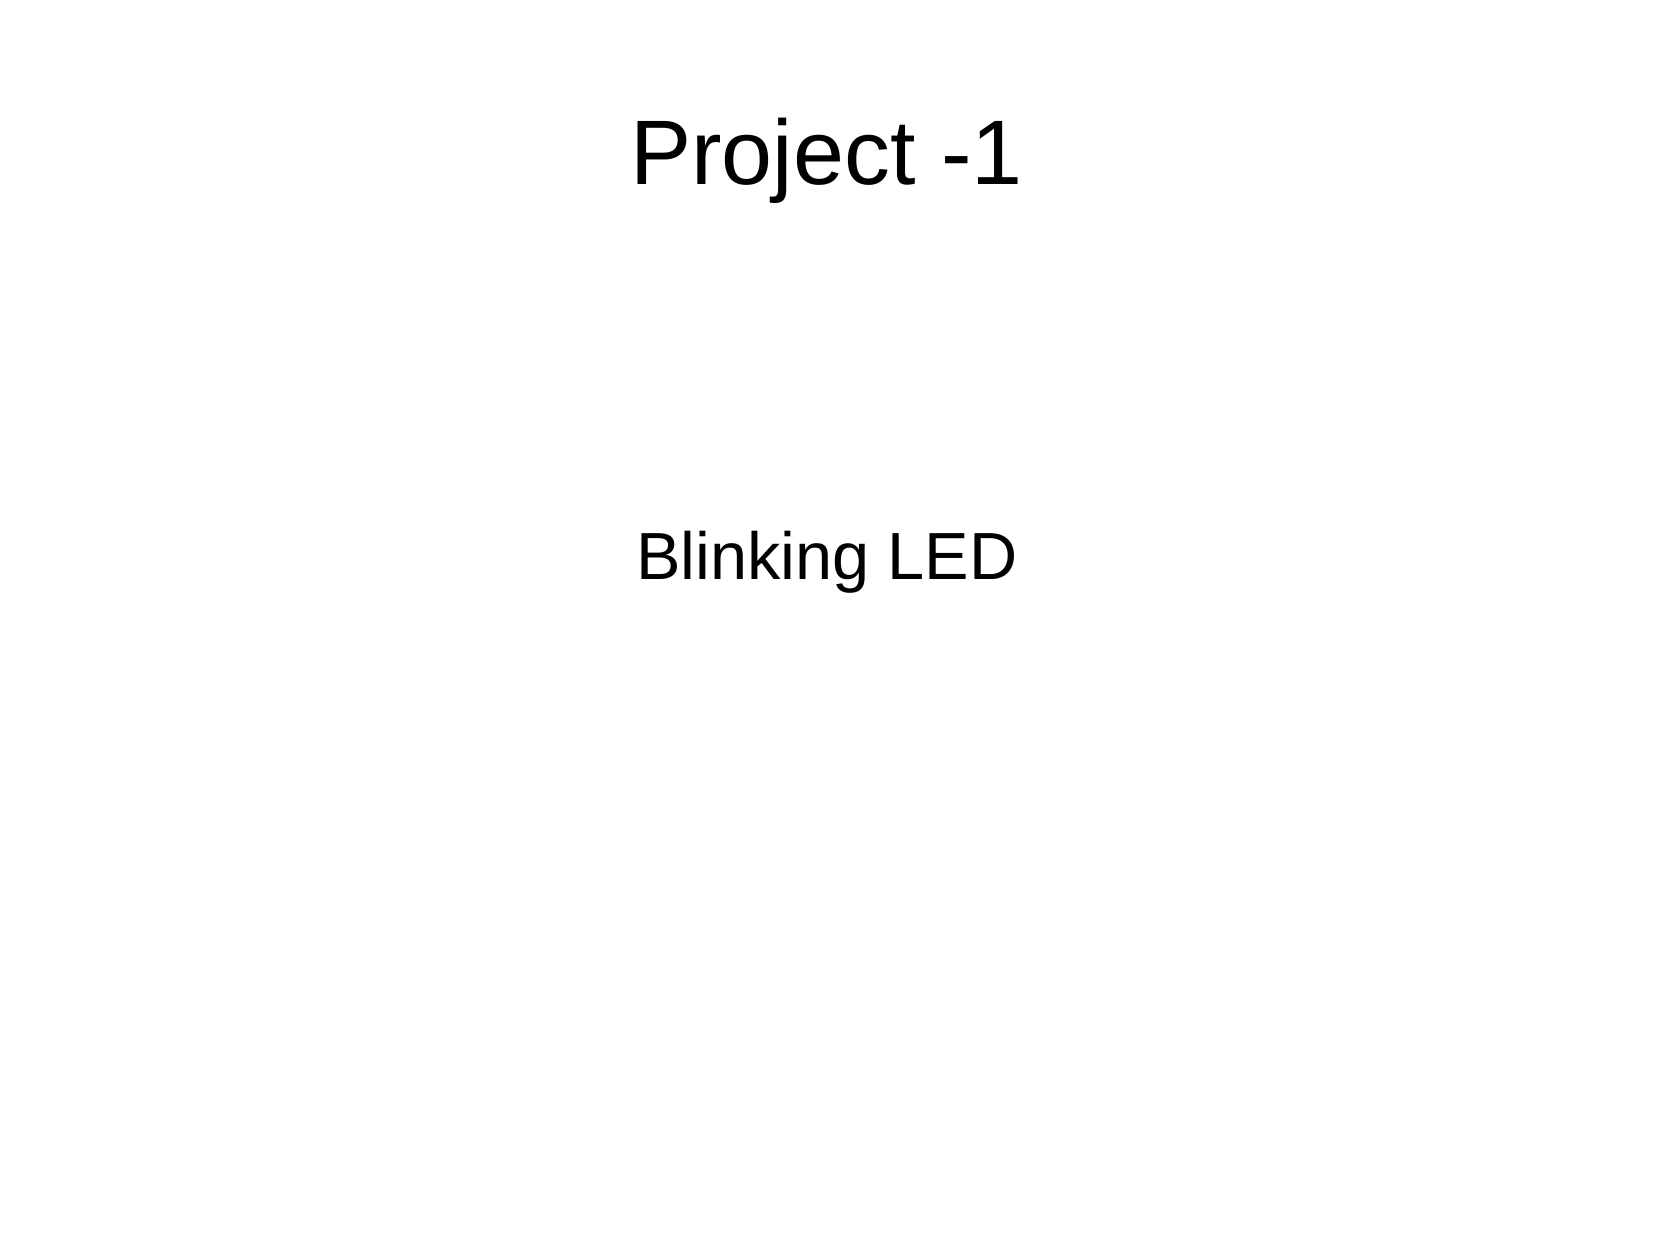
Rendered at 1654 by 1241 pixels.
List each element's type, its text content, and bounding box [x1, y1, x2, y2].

subtitle Blinking LED [82, 290, 1571, 1010]
title Project -1 [82, 49, 1571, 257]
